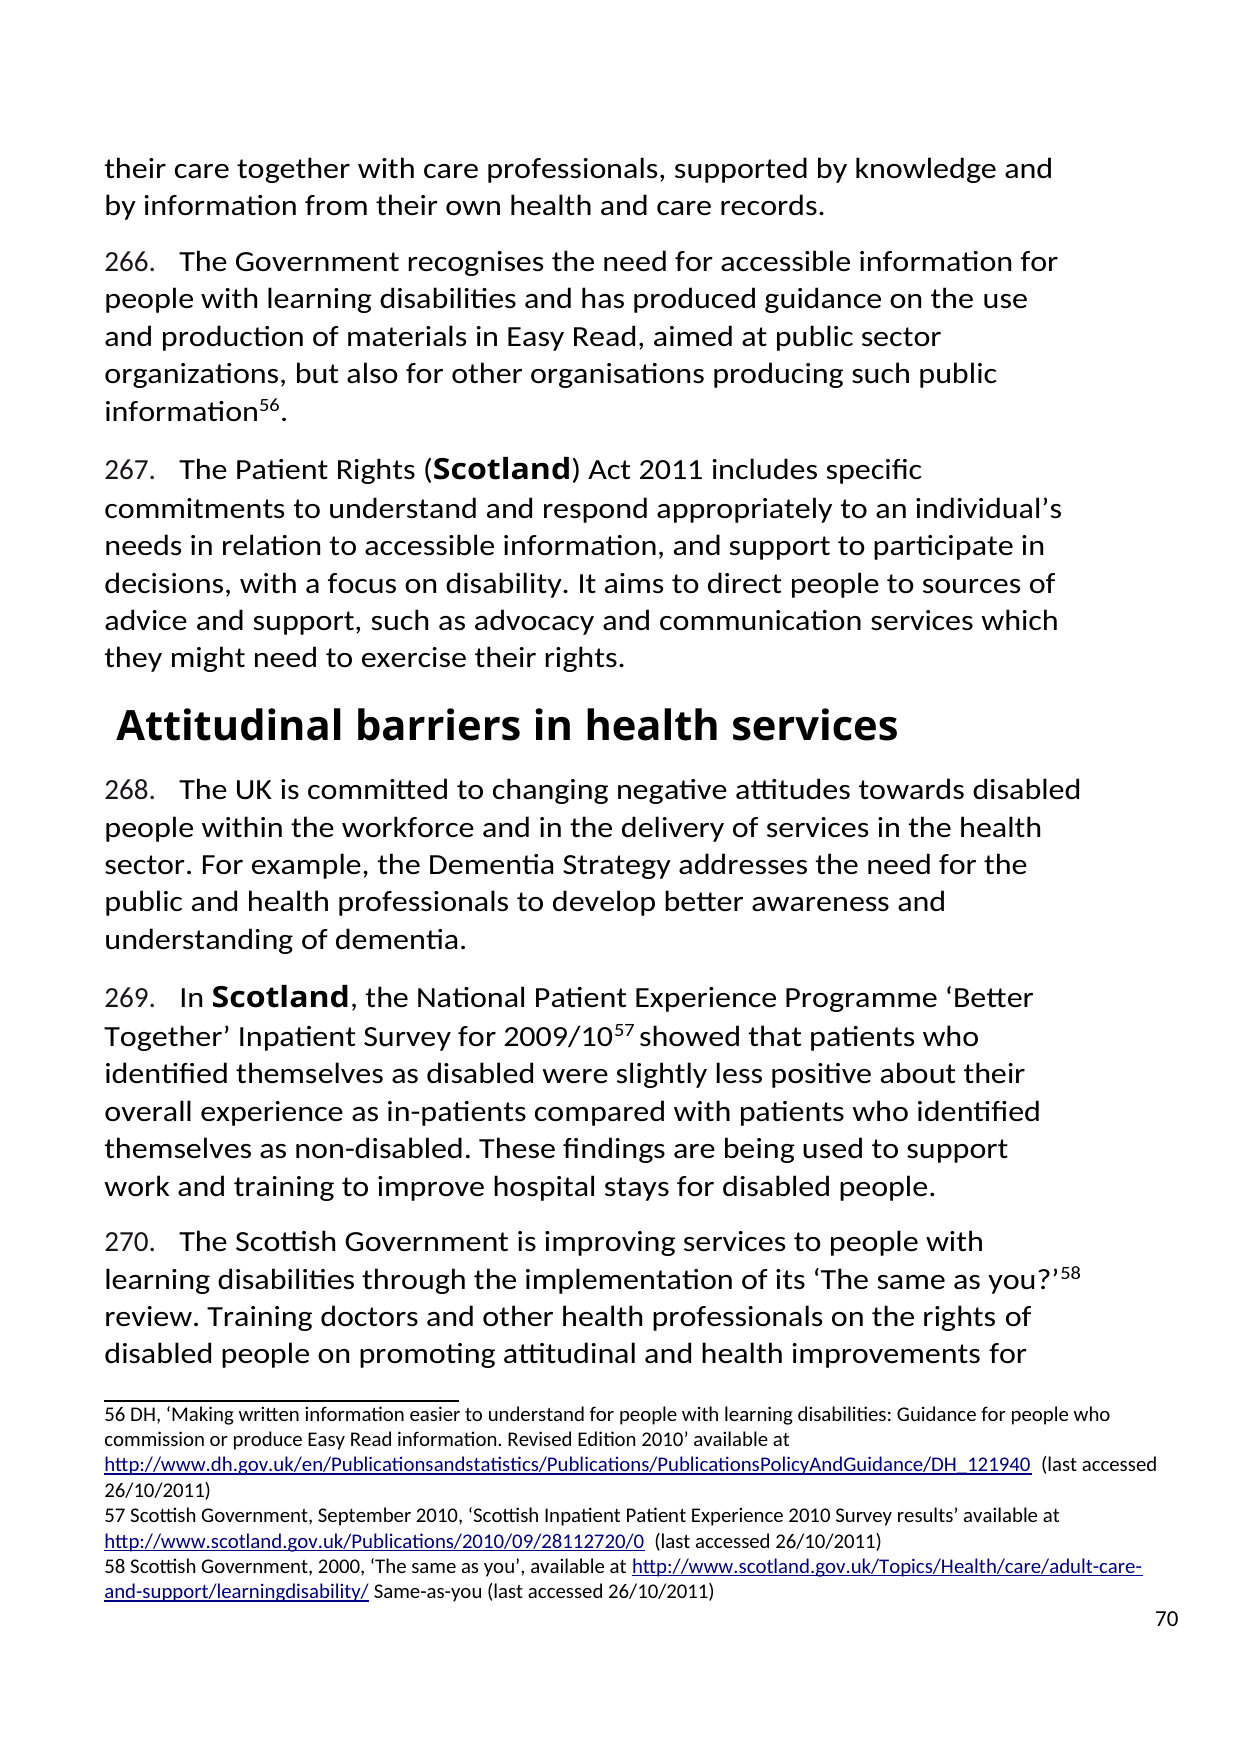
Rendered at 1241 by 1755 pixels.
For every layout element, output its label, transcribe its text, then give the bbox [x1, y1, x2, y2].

subtitle Attitudinal barriers in health services [116, 696, 1178, 753]
list The Patient Rights (Scotland) Act 2011 includes specific commitments to understand and respond appropriately to an individual’s needs in relation to accessible information, and support to participate in decisions, with a focus on disability. It aims to direct people to sources of advice and support, such as advocacy and communication services which they might need to exercise their rights. [104, 448, 1082, 675]
list The Government recognises the need for accessible information for people with learning disabilities and has produced guidance on the use and production of materials in Easy Read, aimed at public sector organizations, but also for other organisations producing such public information. [104, 243, 1082, 428]
list The Scottish Government is improving services to people with learning disabilities through the implementation of its ‘The same as you?’ review. Training doctors and other health professionals on the rights of disabled people on promoting attitudinal and health improvements for [104, 1223, 1082, 1371]
list In Scotland, the National Patient Experience Programme ‘Better Together’ Inpatient Survey for 2009/10 showed that patients who identified themselves as disabled were slightly less positive about their overall experience as in-patients compared with patients who identified themselves as non-disabled. These findings are being used to support work and training to improve hospital stays for disabled people. [104, 977, 1082, 1203]
list Scottish Government, 2000, ‘The same as you’, available at http://www.scotland.gov.uk/Topics/Health/care/adult-care-and-support/learningdisability/ Same-as-you (last accessed 26/10/2011) [104, 1553, 1178, 1604]
list Scottish Government, September 2010, ‘Scottish Inpatient Patient Experience 2010 Survey results’ available at http://www.scotland.gov.uk/Publications/2010/09/28112720/0 (last accessed 26/10/2011) [104, 1502, 1178, 1553]
list DH, ‘Making written information easier to understand for people with learning disabilities: Guidance for people who commission or produce Easy Read information. Revised Edition 2010’ available at http://www.dh.gov.uk/en/Publicationsandstatistics/Publications/PublicationsPolicyAndGuidance/DH_121940 (last accessed 26/10/2011) [104, 1401, 1178, 1502]
list their care together with care professionals, supported by knowledge and by information from their own health and care records. [104, 150, 1082, 223]
list The UK is committed to changing negative attitudes towards disabled people within the workforce and in the delivery of services in the health sector. For example, the Dementia Strategy addresses the need for the public and health professionals to develop better awareness and understanding of dementia. [104, 771, 1082, 956]
